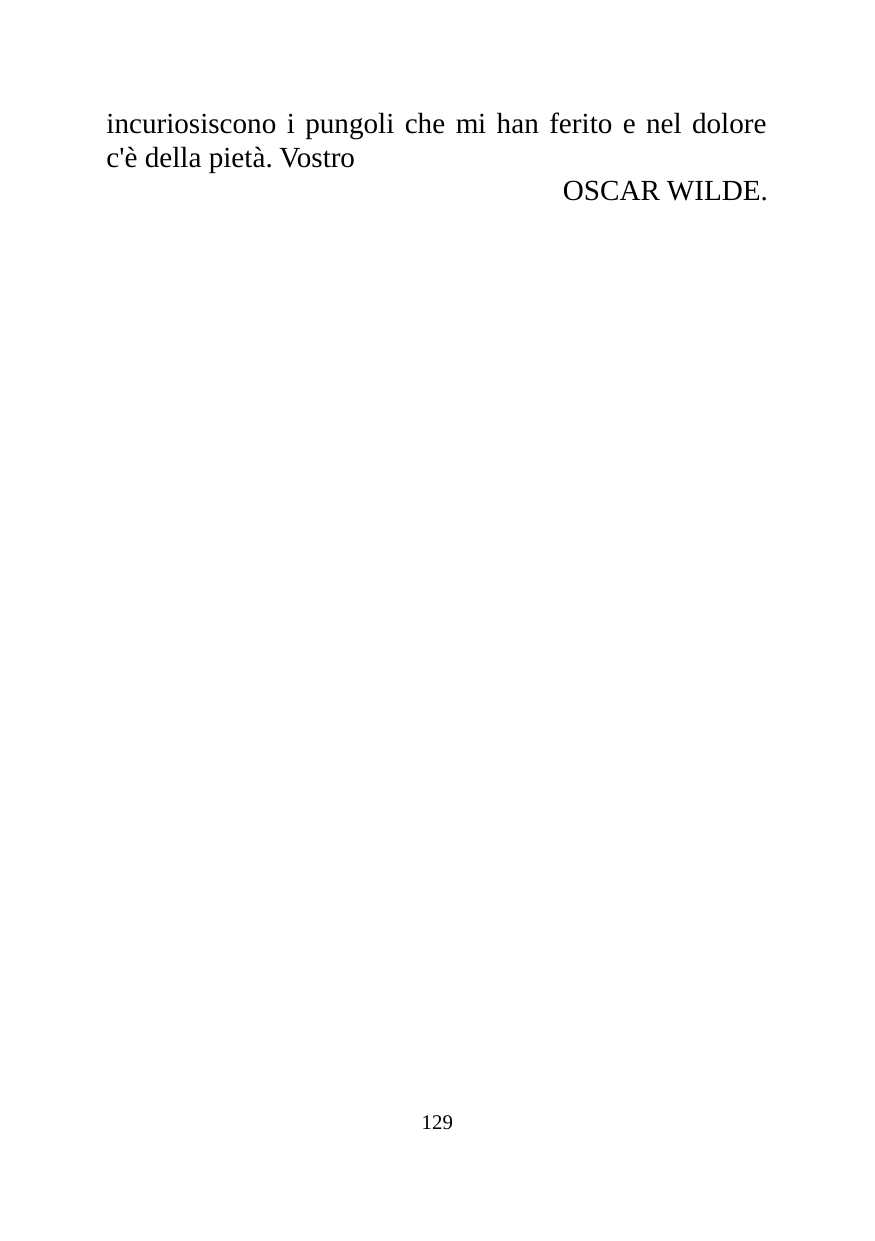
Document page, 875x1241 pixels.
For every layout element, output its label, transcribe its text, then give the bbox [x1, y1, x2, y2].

text OSCAR WILDE. [106, 173, 768, 207]
text incuriosiscono i pungoli che mi han ferito e nel dolore c'è della pietà. Vostro [106, 106, 768, 173]
